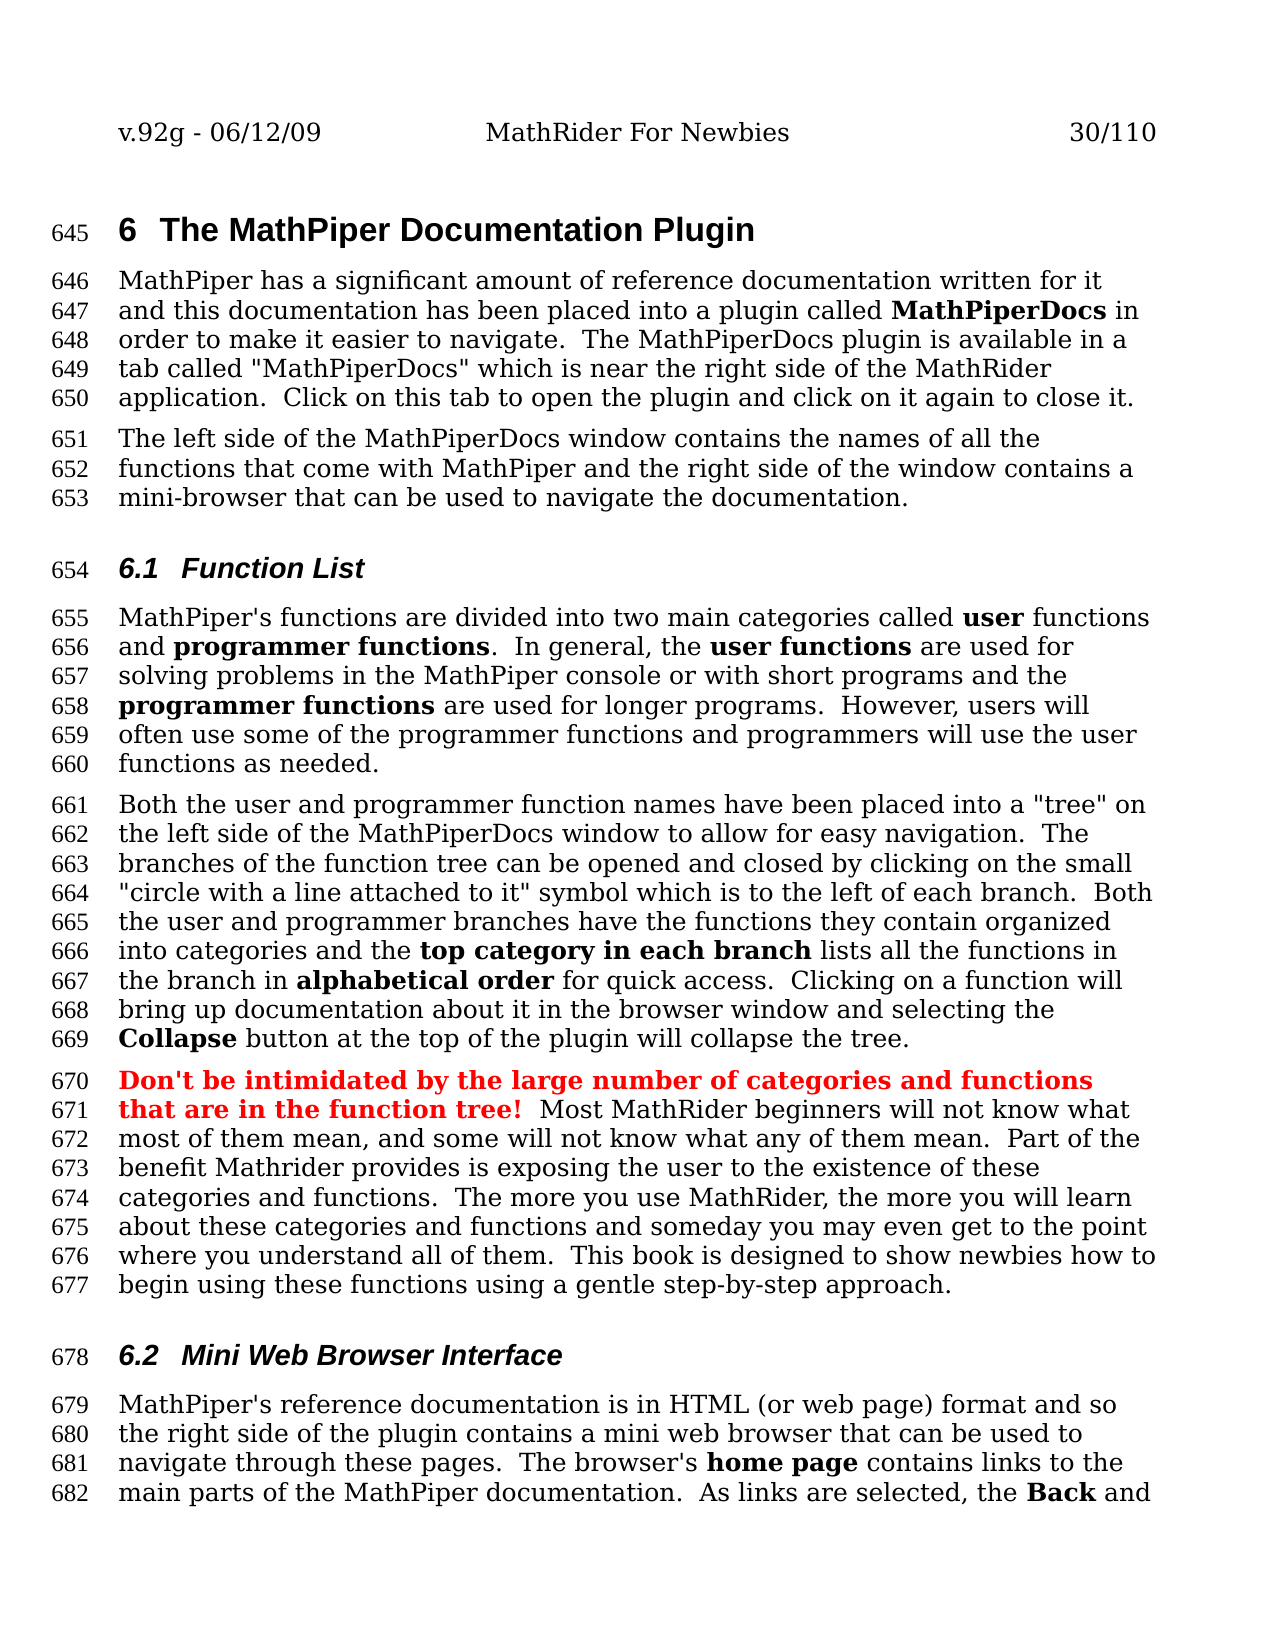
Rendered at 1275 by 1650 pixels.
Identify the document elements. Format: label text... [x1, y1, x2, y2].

subtitle Mini Web Browser Interface [118, 1338, 1157, 1372]
text MathPiper has a significant amount of reference documentation written for it and this documentation has been placed into a plugin called MathPiperDocs in order to make it easier to navigate. The MathPiperDocs plugin is available in a tab called "MathPiperDocs" which is near the right side of the MathRider application. Click on this tab to open the plugin and click on it again to close it. [118, 266, 1157, 412]
text MathPiper's functions are divided into two main categories called user functions and programmer functions. In general, the user functions are used for solving problems in the MathPiper console or with short programs and the programmer functions are used for longer programs. However, users will often use some of the programmer functions and programmers will use the user functions as needed. [118, 603, 1157, 778]
subtitle The MathPiper Documentation Plugin [118, 210, 1157, 248]
text Both the user and programmer function names have been placed into a "tree" on the left side of the MathPiperDocs window to allow for easy navigation. The branches of the function tree can be opened and closed by clicking on the small "circle with a line attached to it" symbol which is to the left of each branch. Both the user and programmer branches have the functions they contain organized into categories and the top category in each branch lists all the functions in the branch in alphabetical order for quick access. Clicking on a function will bring up documentation about it in the browser window and selecting the Collapse button at the top of the plugin will collapse the tree. [118, 790, 1157, 1053]
text MathPiper's reference documentation is in HTML (or web page) format and so the right side of the plugin contains a mini web browser that can be used to navigate through these pages. The browser's home page contains links to the main parts of the MathPiper documentation. As links are selected, the Back and [118, 1390, 1157, 1507]
text Don't be intimidated by the large number of categories and functions that are in the function tree! Most MathRider beginners will not know what most of them mean, and some will not know what any of them mean. Part of the benefit Mathrider provides is exposing the user to the existence of these categories and functions. The more you use MathRider, the more you will learn about these categories and functions and someday you may even get to the point where you understand all of them. This book is designed to show newbies how to begin using these functions using a gentle step-by-step approach. [118, 1066, 1157, 1299]
subtitle Function List [118, 551, 1157, 585]
text The left side of the MathPiperDocs window contains the names of all the functions that come with MathPiper and the right side of the window contains a mini-browser that can be used to navigate the documentation. [118, 424, 1157, 512]
